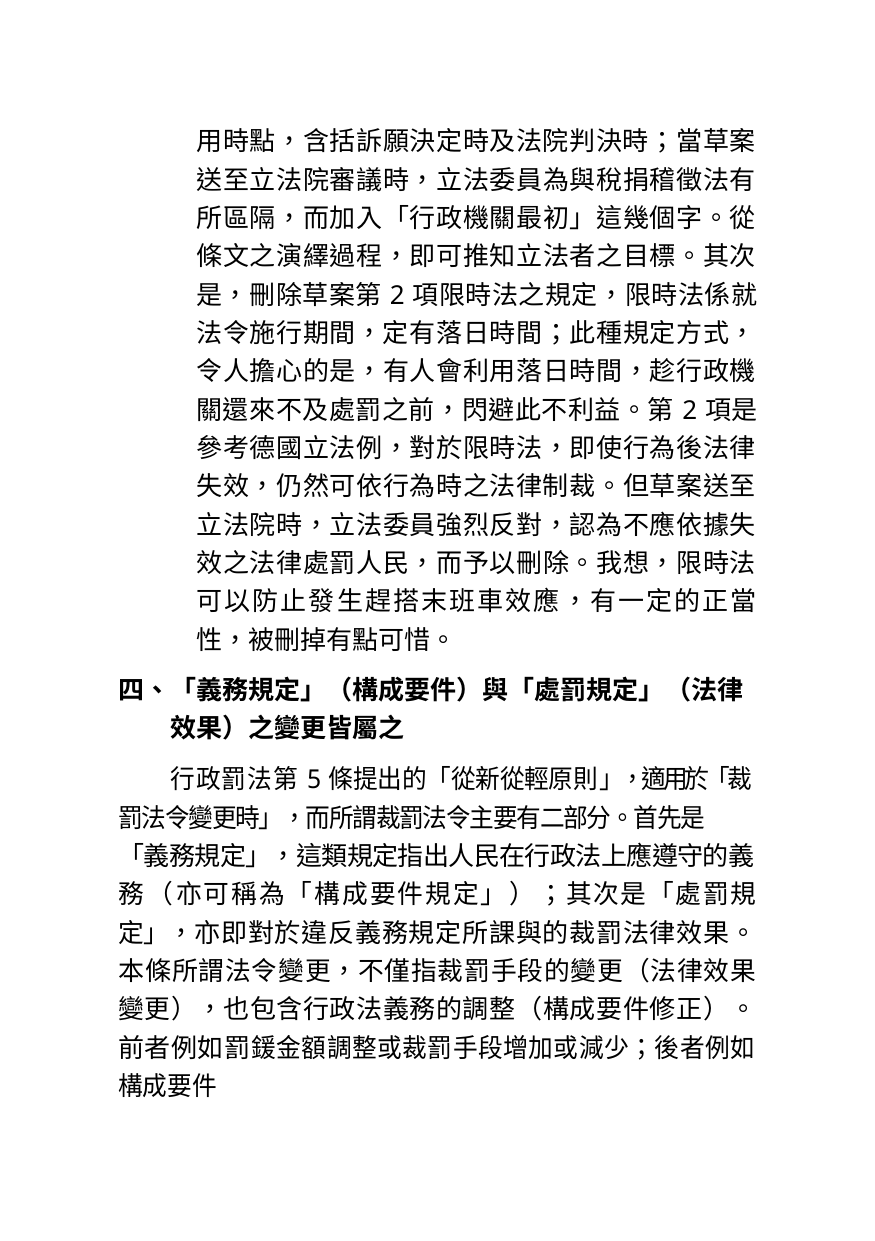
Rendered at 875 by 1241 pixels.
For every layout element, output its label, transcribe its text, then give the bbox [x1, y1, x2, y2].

subtitle 四、「義務規定」（構成要件）與「處罰規定」（法律效果）之變更皆屬之 [118, 671, 756, 745]
text 用時點，含括訴願決定時及法院判決時；當草案送至立法院審議時，立法委員為與稅捐稽徵法有所區隔，而加入「行政機關最初」這幾個字。從條文之演繹過程，即可推知立法者之目標。其次是，刪除草案第 2 項限時法之規定，限時法係就法令施行期間，定有落日時間；此種規定方式， 令人擔心的是，有人會利用落日時間，趁行政機關還來不及處罰之前，閃避此不利益。第 2 項是參考德國立法例，對於限時法，即使行為後法律失效，仍然可依行為時之法律制裁。但草案送至立法院時，立法委員強烈反對，認為不應依據失效之法律處罰人民，而予以刪除。我想，限時法可以防止發生趕搭末班車效應，有一定的正當性，被刪掉有點可惜。 [196, 123, 757, 657]
text 「義務規定」，這類規定指出人民在行政法上應遵守的義務（亦可稱為「構成要件規定」）；其次是「處罰規定」，亦即對於違反義務規定所課與的裁罰法律效果。本條所謂法令變更，不僅指裁罰手段的變更（法律效果變更），也包含行政法義務的調整（構成要件修正）。前者例如罰鍰金額調整或裁罰手段增加或減少；後者例如構成要件 [118, 838, 756, 1103]
text 行政罰法第 5 條提出的「從新從輕原則」，適用於「裁罰法令變更時」，而所謂裁罰法令主要有二部分。首先是 [118, 761, 756, 835]
